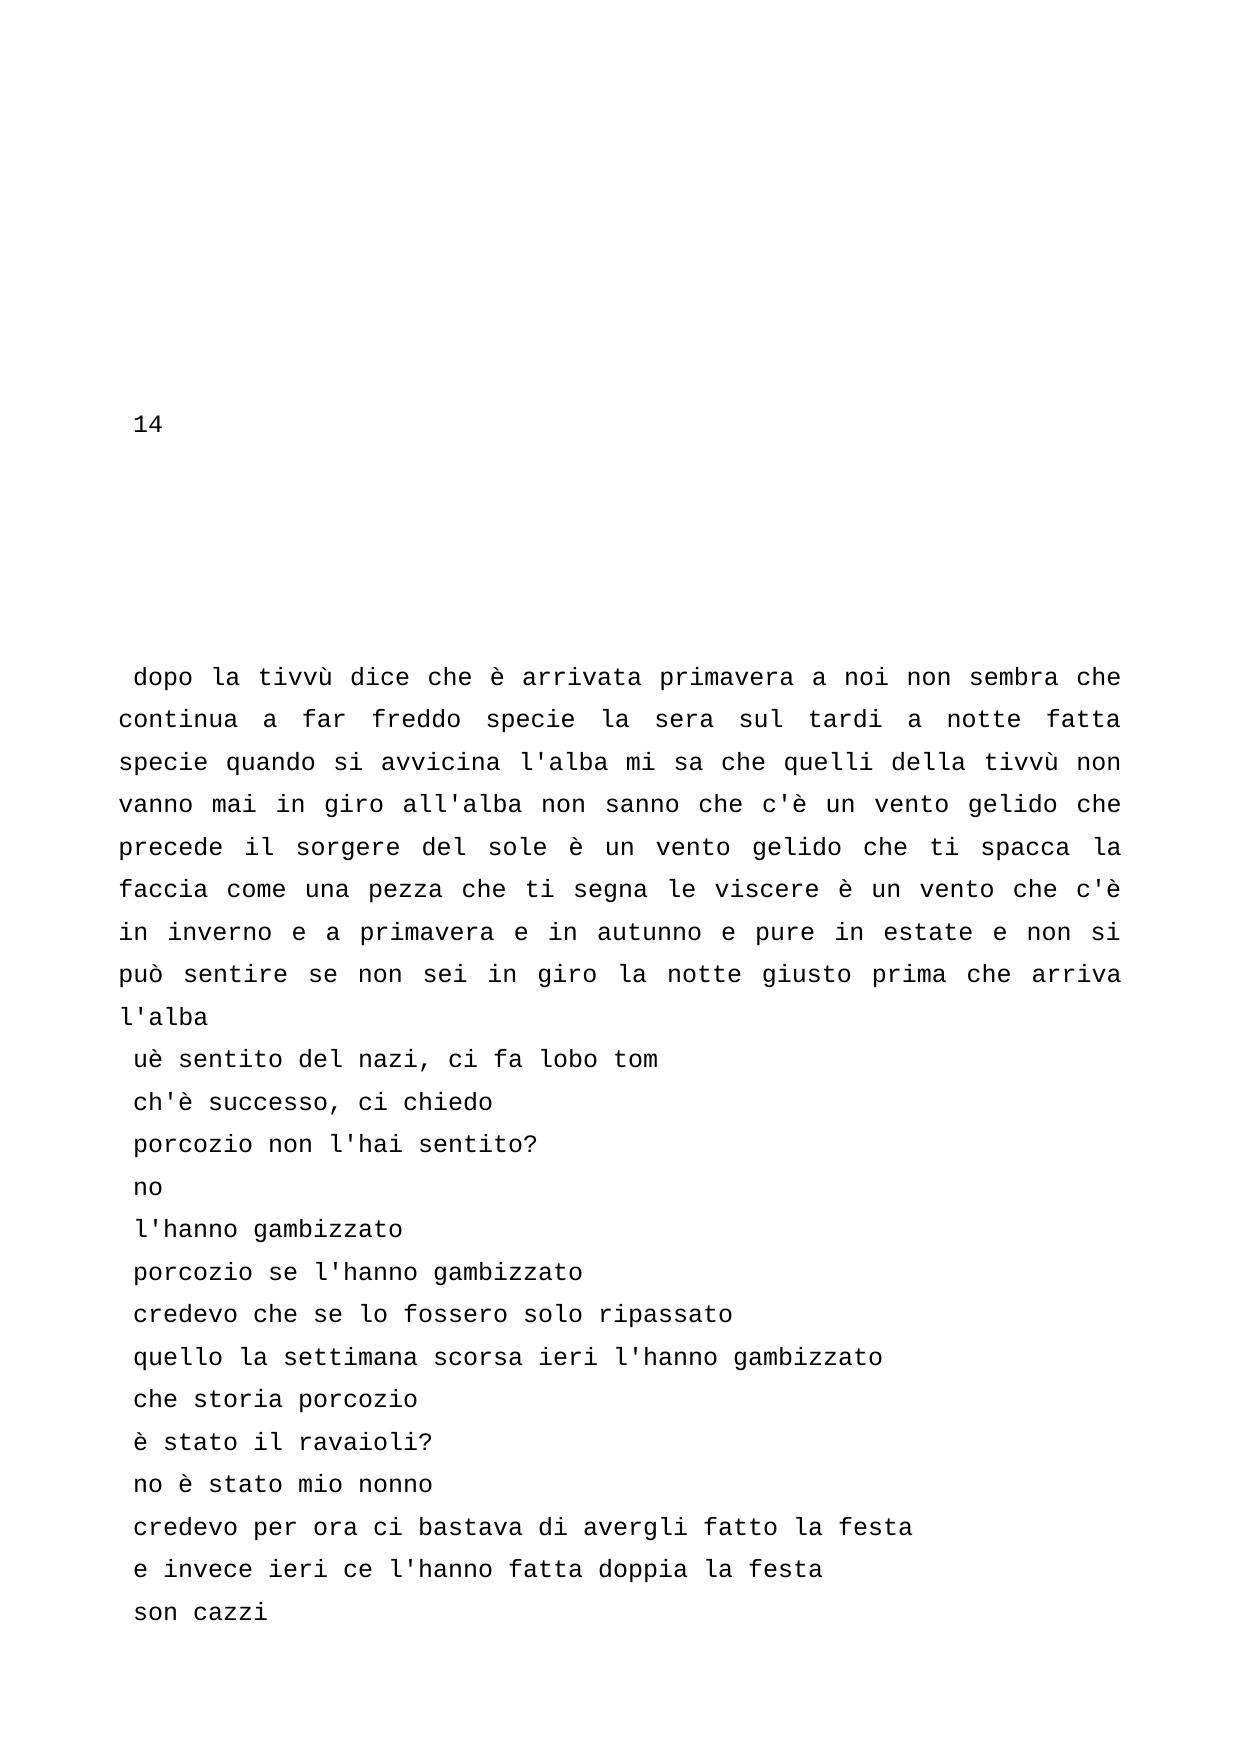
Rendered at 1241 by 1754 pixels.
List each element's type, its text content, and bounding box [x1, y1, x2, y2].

text 14 [118, 412, 1122, 440]
text è stato il ravaioli? [118, 1429, 1122, 1458]
text son cazzi [118, 1599, 1122, 1628]
text porcozio se l'hanno gambizzato [118, 1259, 1122, 1288]
text l'hanno gambizzato [118, 1217, 1122, 1245]
text credevo che se lo fossero solo ripassato [118, 1302, 1122, 1330]
text uè sentito del nazi, ci fa lobo tom [118, 1047, 1122, 1075]
text ch'è successo, ci chiedo [118, 1089, 1122, 1118]
text dopo la tivvù dice che è arrivata primavera a noi non sembra che continua a far freddo specie la sera sul tardi a notte fatta specie quando si avvicina l'alba mi sa che quelli della tivvù non vanno mai in giro all'alba non sanno che c'è un vento gelido che precede il sorgere del sole è un vento gelido che ti spacca la faccia come una pezza che ti segna le viscere è un vento che c'è in inverno e a primavera e in autunno e pure in estate e non si può sentire se non sei in giro la notte giusto prima che arriva l'alba [118, 664, 1122, 1033]
text quello la settimana scorsa ieri l'hanno gambizzato [118, 1344, 1122, 1373]
text che storia porcozio [118, 1387, 1122, 1415]
text credevo per ora ci bastava di avergli fatto la festa [118, 1514, 1122, 1543]
text no è stato mio nonno [118, 1472, 1122, 1500]
text no [118, 1174, 1122, 1203]
text e invece ieri ce l'hanno fatta doppia la festa [118, 1557, 1122, 1585]
text porcozio non l'hai sentito? [118, 1132, 1122, 1160]
